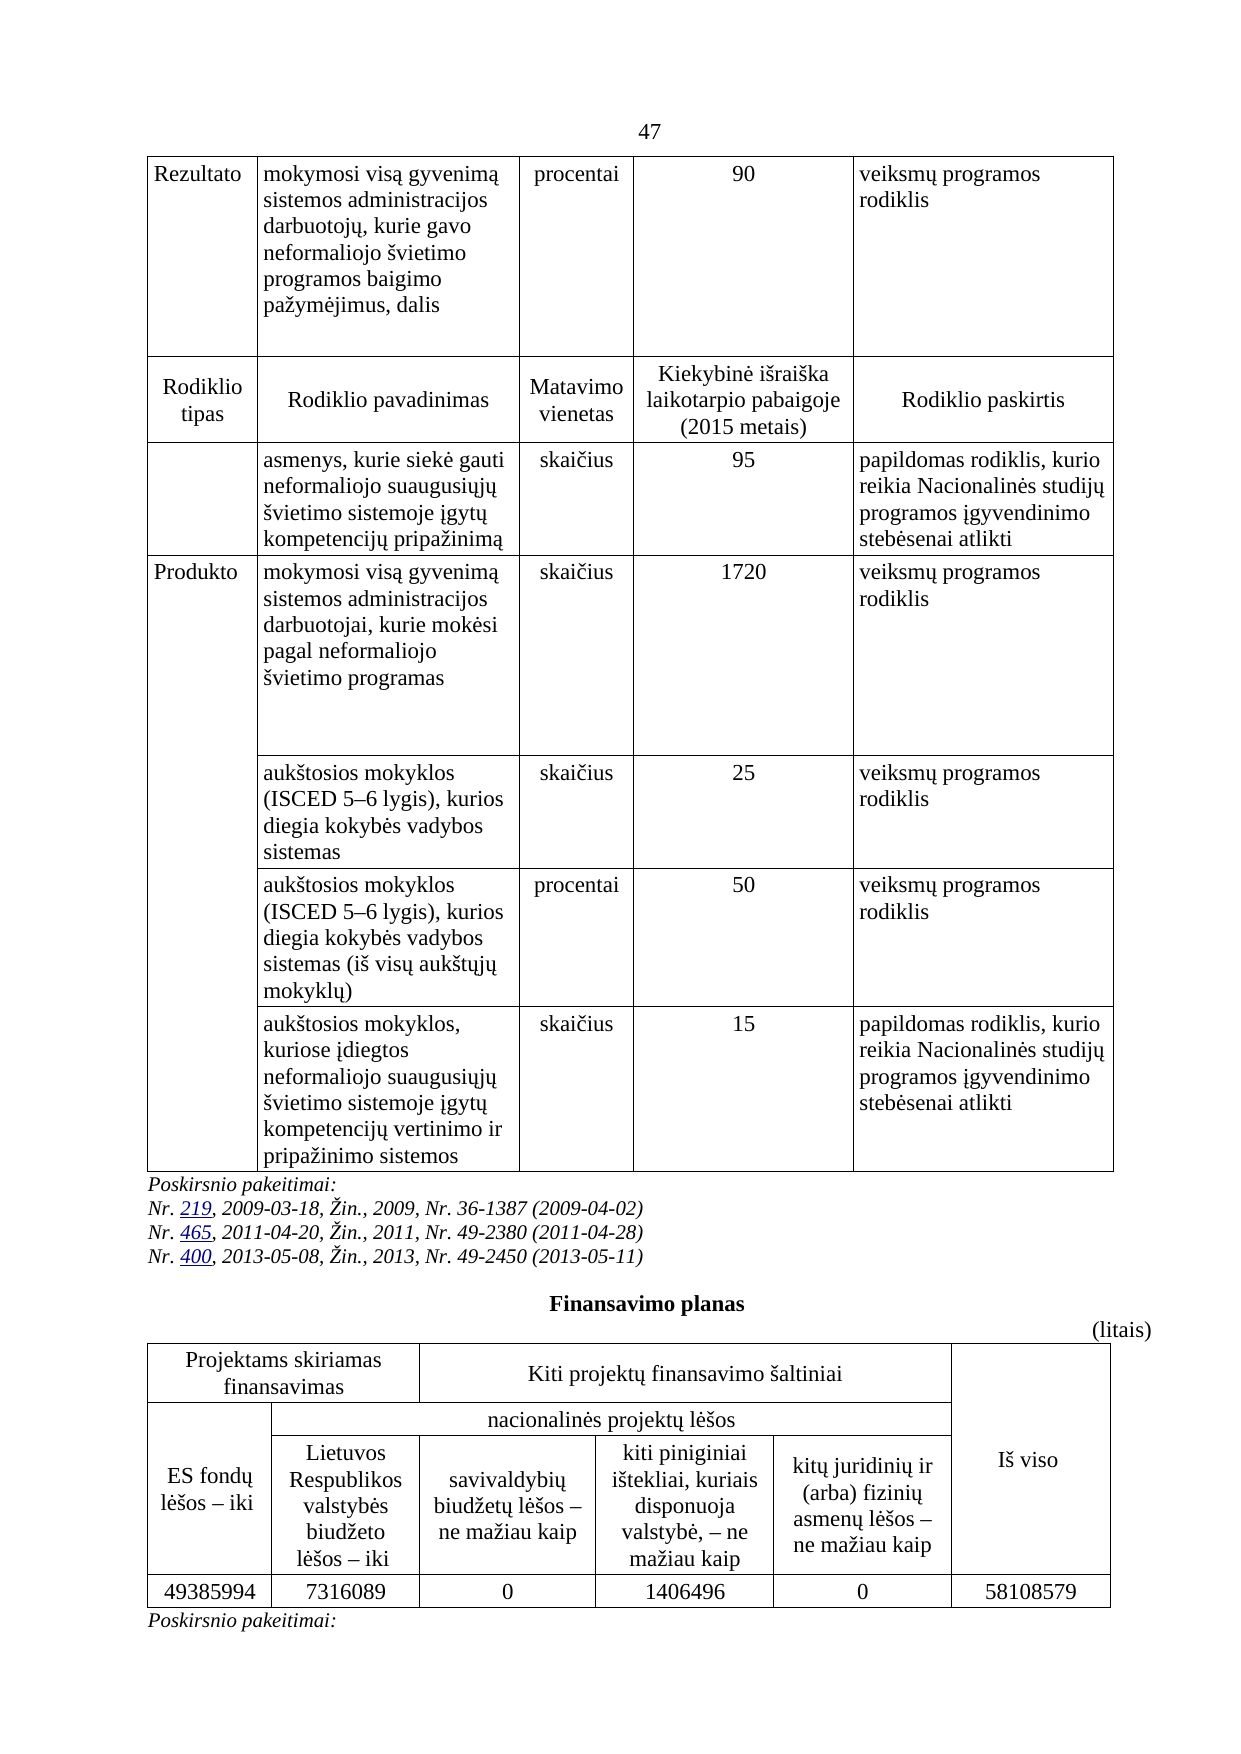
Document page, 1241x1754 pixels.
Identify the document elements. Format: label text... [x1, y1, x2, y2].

table_header Kiti projektų finansavimo šaltiniai [420, 1344, 951, 1402]
table_header Iš viso [952, 1344, 1110, 1574]
table_cell 90 [634, 157, 853, 356]
table_cell ES fondų lėšos – iki [148, 1403, 271, 1574]
table_cell veiksmų programos rodiklis [854, 756, 1113, 867]
table_cell nacionalinės projektų lėšos [272, 1403, 951, 1435]
table_cell kitų juridinių ir (arba) fizinių asmenų lėšos – ne mažiau kaip [774, 1436, 951, 1574]
table_cell 0 [420, 1575, 595, 1607]
table_cell asmenys, kurie siekė gauti neformaliojo suaugusiųjų švietimo sistemoje įgytų kompetencijų pripažinimą [258, 443, 519, 554]
text (litais) [148, 1316, 1152, 1343]
table_cell 15 [634, 1007, 853, 1171]
table_cell Kiekybinė išraiška laikotarpio pabaigoje (2015 metais) [634, 357, 853, 442]
text Nr. 465, 2011-04-20, Žin., 2011, Nr. 49-2380 (2011-04-28) [148, 1220, 1152, 1244]
table_cell skaičius [520, 443, 633, 554]
table_cell mokymosi visą gyvenimą sistemos administracijos darbuotojų, kurie gavo neformaliojo švietimo programos baigimo pažymėjimus, dalis [258, 157, 519, 356]
text Nr. 400, 2013-05-08, Žin., 2013, Nr. 49-2450 (2013-05-11) [148, 1244, 1152, 1268]
table_cell aukštosios mokyklos (ISCED 5–6 lygis), kurios diegia kokybės vadybos sistemas (iš visų aukštųjų mokyklų) [258, 869, 519, 1006]
text Poskirsnio pakeitimai: [148, 1608, 1152, 1632]
table_cell 0 [774, 1575, 951, 1607]
table_cell skaičius [520, 1007, 633, 1171]
table_cell [148, 443, 257, 554]
table_cell aukštosios mokyklos, kuriose įdiegtos neformaliojo suaugusiųjų švietimo sistemoje įgytų kompetencijų vertinimo ir pripažinimo sistemos [258, 1007, 519, 1171]
table_cell 50 [634, 869, 853, 1006]
table_cell Rodiklio tipas [148, 357, 257, 442]
table_cell procentai [520, 869, 633, 1006]
table_cell 58108579 [952, 1575, 1110, 1607]
table_cell skaičius [520, 556, 633, 755]
table_cell veiksmų programos rodiklis [854, 556, 1113, 755]
table_cell 1720 [634, 556, 853, 755]
text Poskirsnio pakeitimai: [148, 1172, 1152, 1196]
text Finansavimo planas [148, 1290, 1152, 1316]
table_cell Rodiklio pavadinimas [258, 357, 519, 442]
table_cell mokymosi visą gyvenimą sistemos administracijos darbuotojai, kurie mokėsi pagal neformaliojo švietimo programas [258, 556, 519, 755]
table_cell skaičius [520, 756, 633, 867]
table_cell Matavimo vienetas [520, 357, 633, 442]
table_header Projektams skiriamas finansavimas [148, 1344, 419, 1402]
table_cell Lietuvos Respublikos valstybės biudžeto lėšos – iki [272, 1436, 419, 1574]
table_cell veiksmų programos rodiklis [854, 869, 1113, 1006]
table_cell Rezultato [148, 157, 257, 356]
table_cell 7316089 [272, 1575, 419, 1607]
table_cell 49385994 [148, 1575, 271, 1607]
table_cell Produkto [148, 556, 257, 1171]
table_cell papildomas rodiklis, kurio reikia Nacionalinės studijų programos įgyvendinimo stebėsenai atlikti [854, 443, 1113, 554]
table_cell papildomas rodiklis, kurio reikia Nacionalinės studijų programos įgyvendinimo stebėsenai atlikti [854, 1007, 1113, 1171]
table_cell savivaldybių biudžetų lėšos – ne mažiau kaip [420, 1436, 595, 1574]
table_cell veiksmų programos rodiklis [854, 157, 1113, 356]
table_cell procentai [520, 157, 633, 356]
table_cell 25 [634, 756, 853, 867]
table_cell Rodiklio paskirtis [854, 357, 1113, 442]
text Nr. 219, 2009-03-18, Žin., 2009, Nr. 36-1387 (2009-04-02) [148, 1196, 1152, 1220]
table_cell 1406496 [596, 1575, 773, 1607]
table_cell kiti piniginiai ištekliai, kuriais disponuoja valstybė, – ne mažiau kaip [596, 1436, 773, 1574]
table_cell aukštosios mokyklos (ISCED 5–6 lygis), kurios diegia kokybės vadybos sistemas [258, 756, 519, 867]
table_cell 95 [634, 443, 853, 554]
